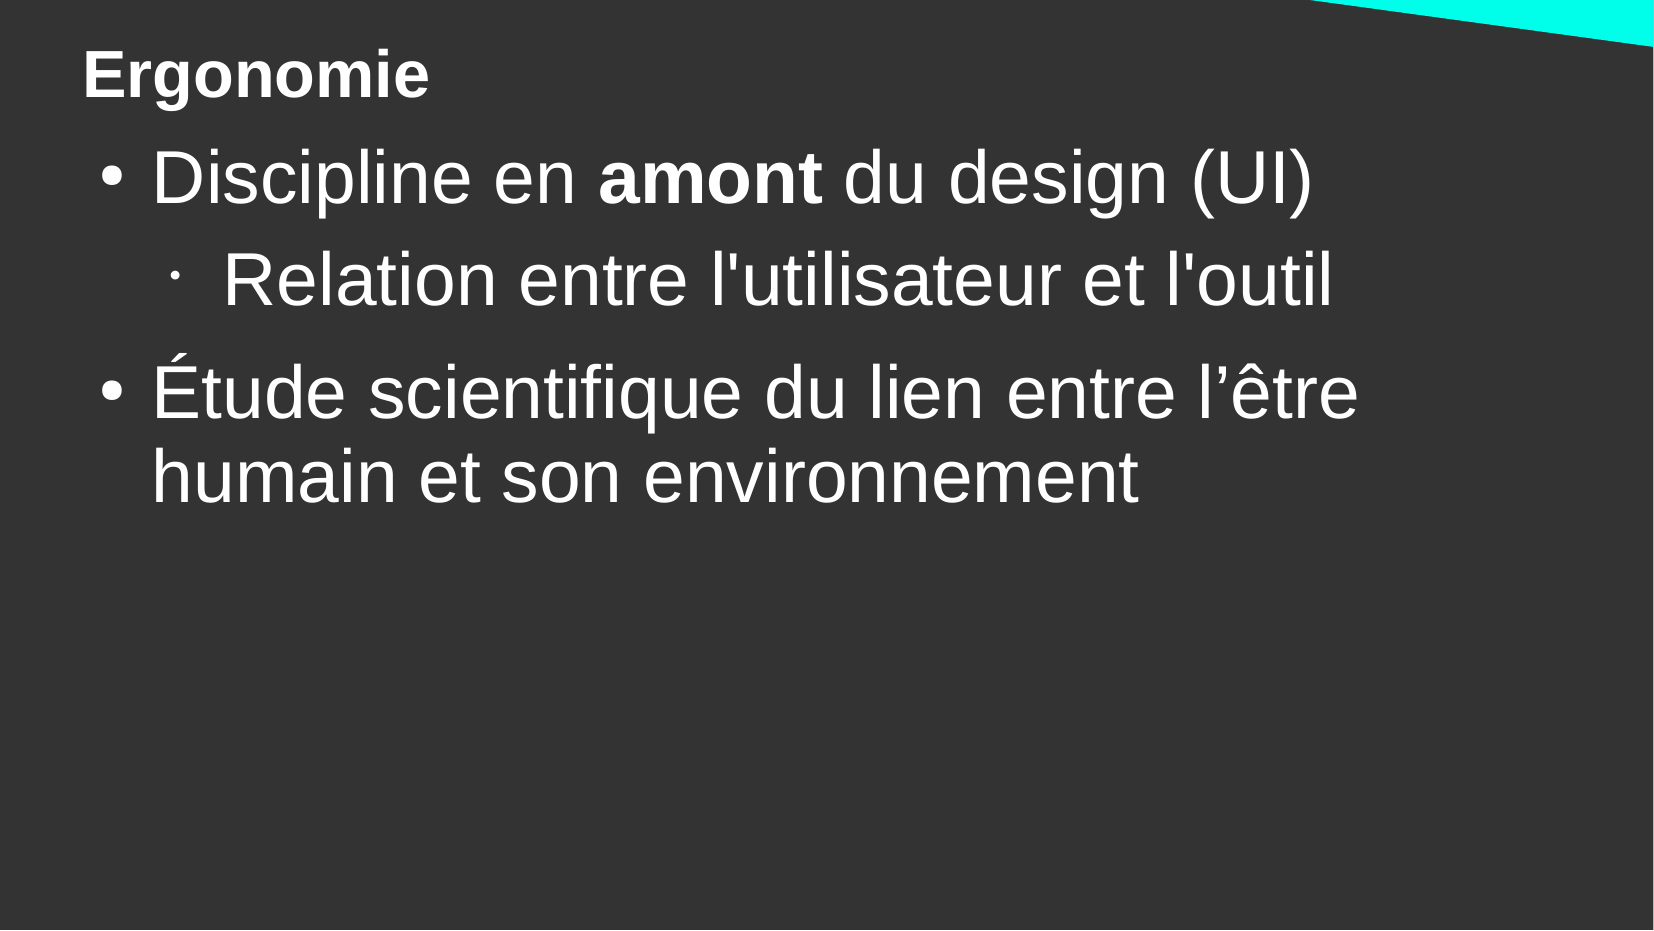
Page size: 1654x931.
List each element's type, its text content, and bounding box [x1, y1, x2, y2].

text_box [1309, 0, 1654, 47]
list Discipline en amont du design (UI) Relation entre l'utilisateur et l'outil Étude scientifique du lien entre l’être humain et son environnement [80, 135, 1620, 804]
title Ergonomie [82, 37, 1571, 114]
